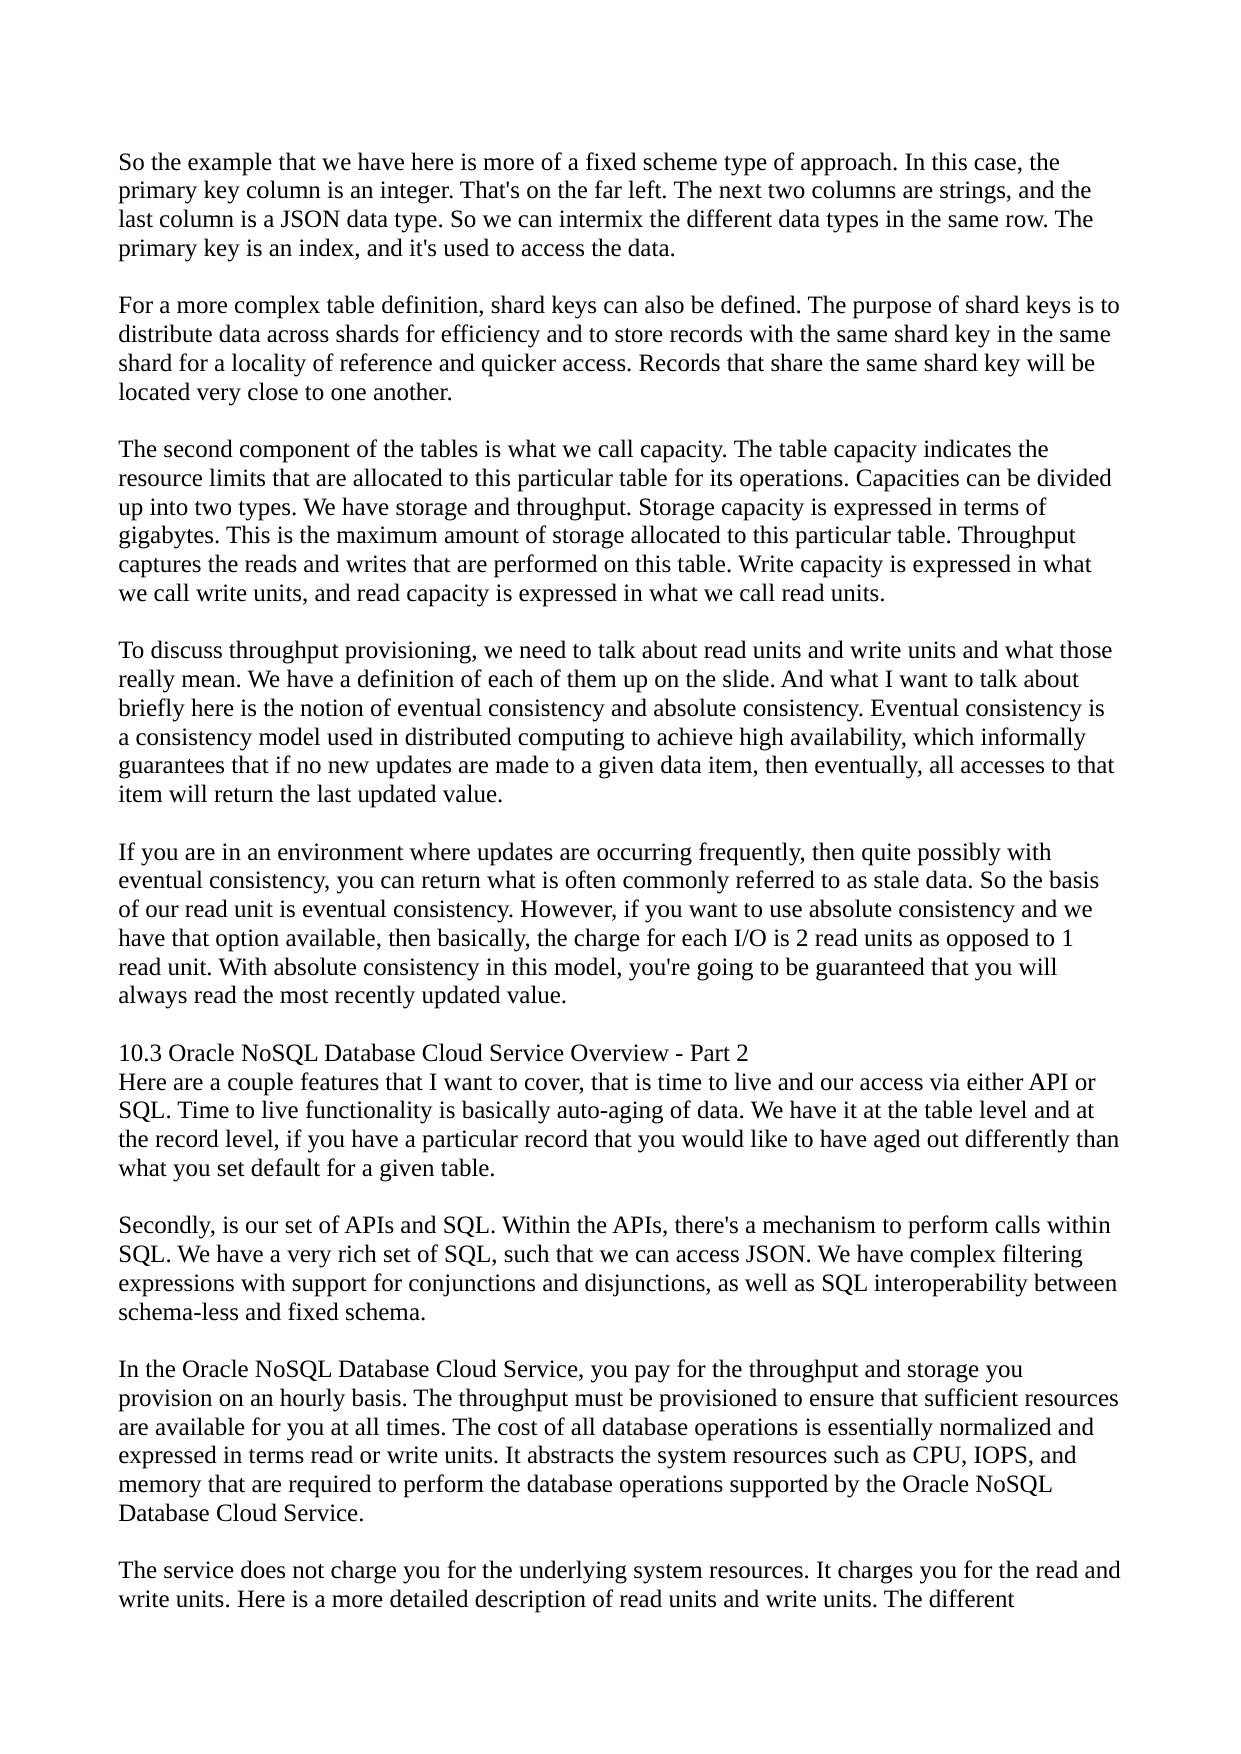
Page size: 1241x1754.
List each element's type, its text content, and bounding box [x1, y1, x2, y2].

text To discuss throughput provisioning, we need to talk about read units and write units and what those really mean. We have a definition of each of them up on the slide. And what I want to talk about briefly here is the notion of eventual consistency and absolute consistency. Eventual consistency is a consistency model used in distributed computing to achieve high availability, which informally guarantees that if no new updates are made to a given data item, then eventually, all accesses to that item will return the last updated value. [118, 636, 1122, 808]
text So the example that we have here is more of a fixed scheme type of approach. In this case, the primary key column is an integer. That's on the far left. The next two columns are strings, and the last column is a JSON data type. So we can intermix the different data types in the same row. The primary key is an index, and it's used to access the data. [118, 147, 1122, 262]
text In the Oracle NoSQL Database Cloud Service, you pay for the throughput and storage you provision on an hourly basis. The throughput must be provisioned to ensure that sufficient resources are available for you at all times. The cost of all database operations is essentially normalized and expressed in terms read or write units. It abstracts the system resources such as CPU, IOPS, and memory that are required to perform the database operations supported by the Oracle NoSQL Database Cloud Service. [118, 1354, 1122, 1527]
text For a more complex table definition, shard keys can also be defined. The purpose of shard keys is to distribute data across shards for efficiency and to store records with the same shard key in the same shard for a locality of reference and quicker access. Records that share the same shard key will be located very close to one another. [118, 291, 1122, 406]
text The service does not charge you for the underlying system resources. It charges you for the read and write units. Here is a more detailed description of read units and write units. The different [118, 1556, 1122, 1613]
text Here are a couple features that I want to cover, that is time to live and our access via either API or SQL. Time to live functionality is basically auto-aging of data. We have it at the table level and at the record level, if you have a particular record that you would like to have aged out differently than what you set default for a given table. [118, 1067, 1122, 1182]
text 10.3 Oracle NoSQL Database Cloud Service Overview - Part 2 [118, 1038, 1122, 1067]
text Secondly, is our set of APIs and SQL. Within the APIs, there's a mechanism to perform calls within SQL. We have a very rich set of SQL, such that we can access JSON. We have complex filtering expressions with support for conjunctions and disjunctions, as well as SQL interoperability between schema-less and fixed schema. [118, 1211, 1122, 1326]
text If you are in an environment where updates are occurring frequently, then quite possibly with eventual consistency, you can return what is often commonly referred to as stale data. So the basis of our read unit is eventual consistency. However, if you want to use absolute consistency and we have that option available, then basically, the charge for each I/O is 2 read units as opposed to 1 read unit. With absolute consistency in this model, you're going to be guaranteed that you will always read the most recently updated value. [118, 837, 1122, 1009]
text The second component of the tables is what we call capacity. The table capacity indicates the resource limits that are allocated to this particular table for its operations. Capacities can be divided up into two types. We have storage and throughput. Storage capacity is expressed in terms of gigabytes. This is the maximum amount of storage allocated to this particular table. Throughput captures the reads and writes that are performed on this table. Write capacity is expressed in what we call write units, and read capacity is expressed in what we call read units. [118, 434, 1122, 607]
